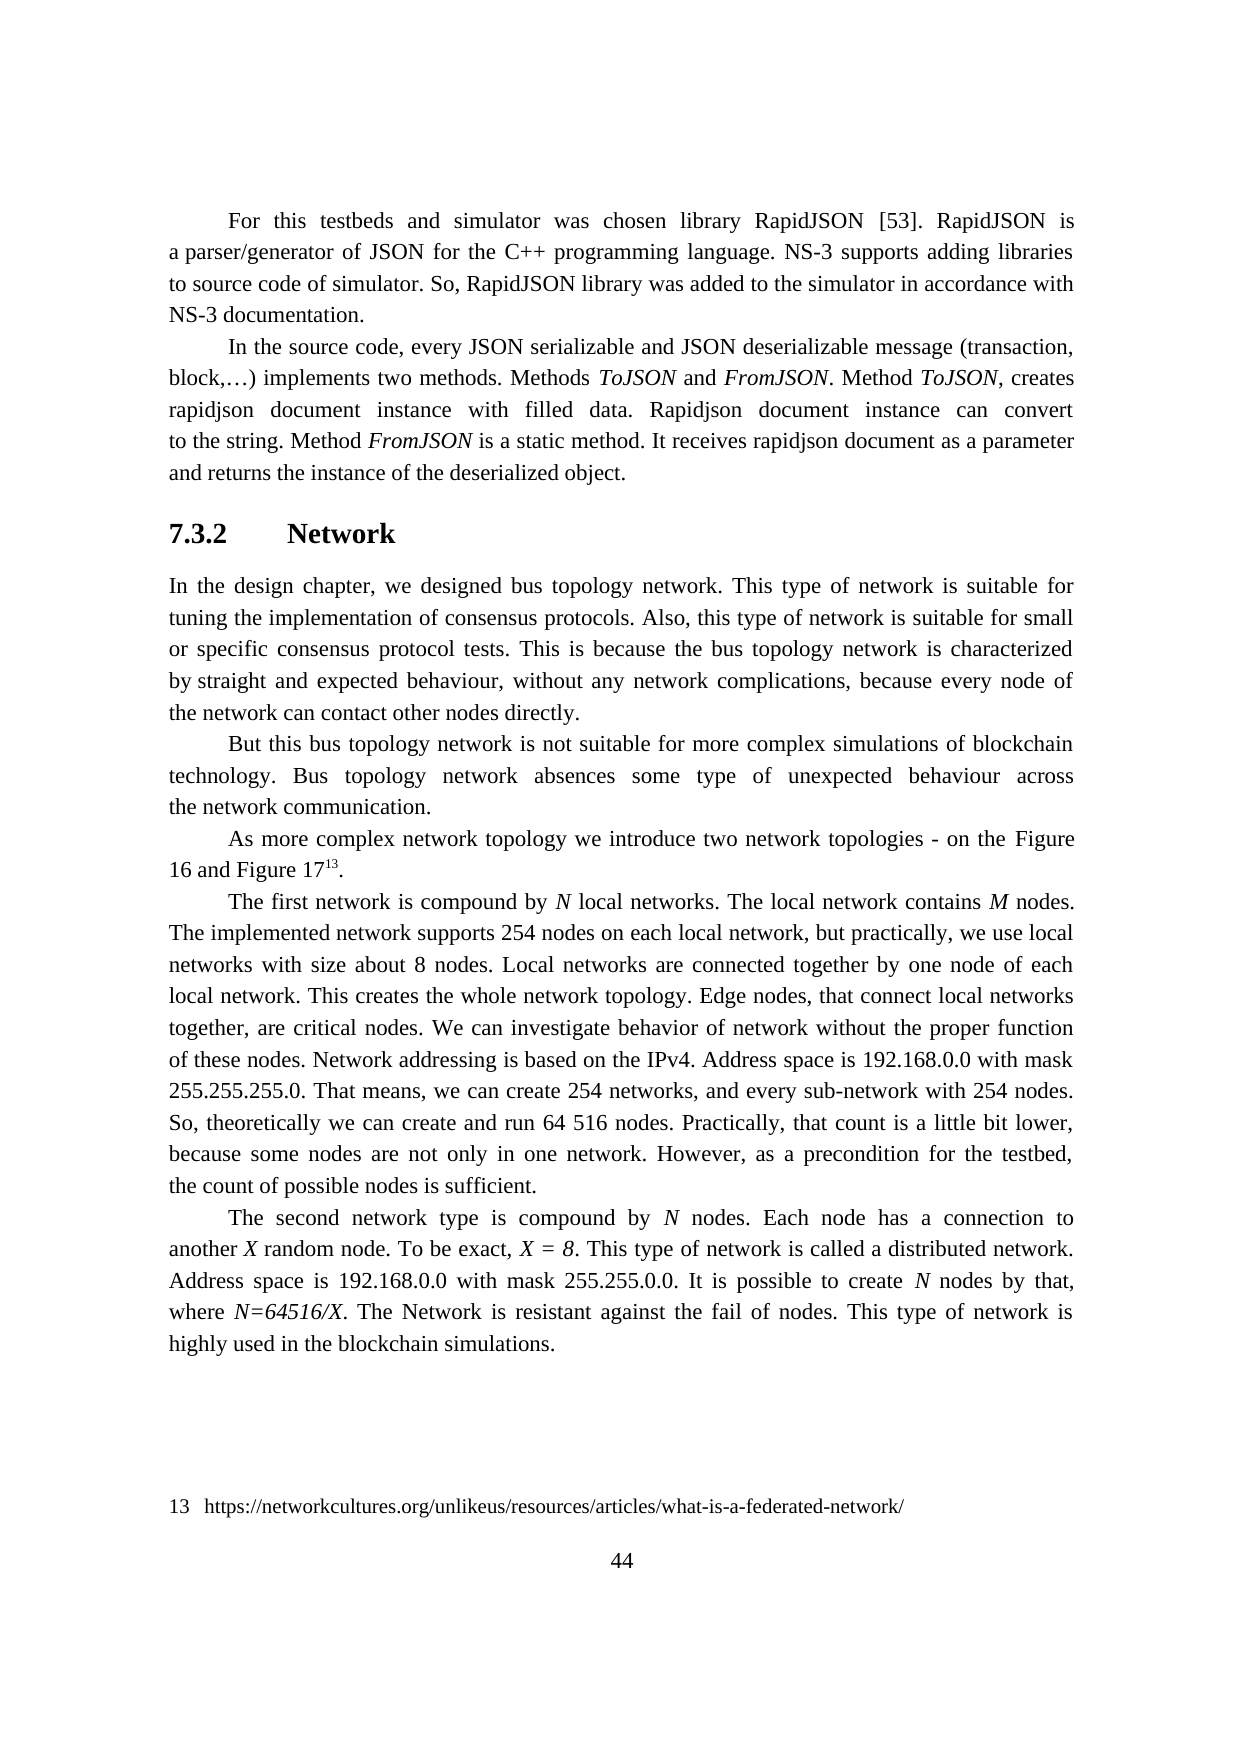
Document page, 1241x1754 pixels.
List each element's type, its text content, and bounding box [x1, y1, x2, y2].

text https://networkcultures.org/unlikeus/resources/articles/what-is-a-federated-network/ [169, 1494, 1075, 1518]
text The first network is compound by N local networks. The local network contains M nodes. The implemented network supports 254 nodes on each local network, but practically, we use local networks with size about 8 nodes. Local networks are connected together by one node of each local network. This creates the whole network topology. Edge nodes, that connect local networks together, are critical nodes. We can investigate behavior of network without the proper function of these nodes. Network addressing is based on the IPv4. Address space is 192.168.0.0 with mask 255.255.255.0. That means, we can create 254 networks, and every sub-network with 254 nodes. So, theoretically we can create and run 64 516 nodes. Practically, that count is a little bit lower, because some nodes are not only in one network. However, as a precondition for the testbed, the count of possible nodes is sufficient. [169, 888, 1075, 1198]
text In the design chapter, we designed bus topology network. This type of network is suitable for tuning the implementation of consensus protocols. Also, this type of network is suitable for small or specific consensus protocol tests. This is because the bus topology network is characterized by straight and expected behaviour, without any network complications, because every node of the network can contact other nodes directly. [169, 572, 1075, 725]
text But this bus topology network is not suitable for more complex simulations of blockchain technology. Bus topology network absences some type of unexpected behaviour across the network communication. [169, 730, 1075, 819]
text In the source code, every JSON serializable and JSON deserializable message (transaction, block,…) implements two methods. Methods ToJSON and FromJSON. Method ToJSON, creates rapidjson document instance with filled data. Rapidjson document instance can convert to the string. Method FromJSON is a static method. It receives rapidjson document as a parameter and returns the instance of the deserialized object. [169, 333, 1075, 486]
text The second network type is compound by N nodes. Each node has a connection to another X random node. To be exact, X = 8. This type of network is called a distributed network. Address space is 192.168.0.0 with mask 255.255.0.0. It is possible to create N nodes by that, where N=64516/X. The Network is resistant against the fail of nodes. This type of network is highly used in the blockchain simulations. [169, 1203, 1075, 1356]
subtitle Network [169, 516, 1075, 549]
text For this testbeds and simulator was chosen library RapidJSON [53]. RapidJSON is a parser/generator of JSON for the C++ programming language. NS-3 supports adding libraries to source code of simulator. So, RapidJSON library was added to the simulator in accordance with NS-3 documentation. [169, 207, 1075, 328]
text As more complex network topology we introduce two network topologies - on the Figure 16 and Figure 17. [169, 825, 1075, 883]
